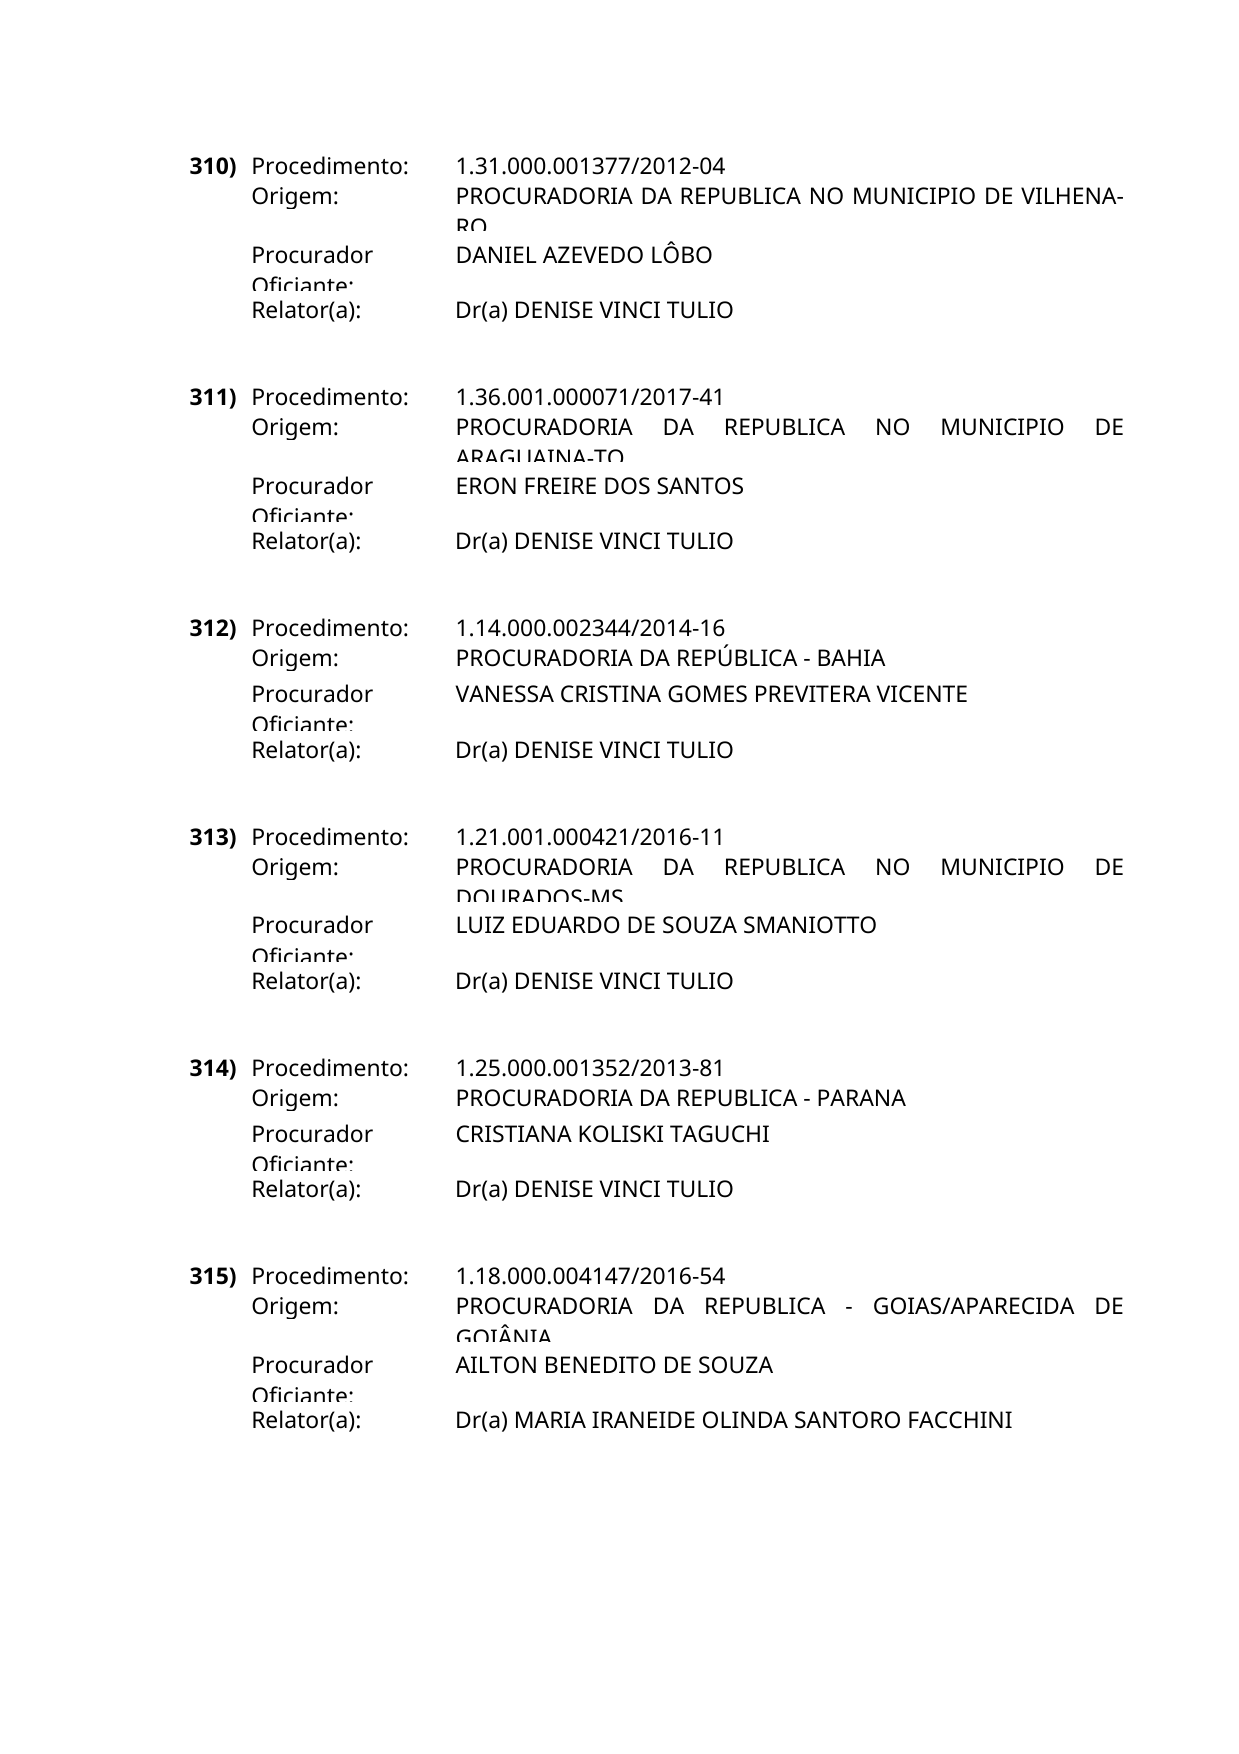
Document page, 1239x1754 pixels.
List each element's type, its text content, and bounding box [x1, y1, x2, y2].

table_cell [0, 440, 189, 462]
table_cell [189, 995, 251, 1052]
table_cell [189, 764, 251, 821]
table_cell Origem: [251, 851, 455, 879]
table_cell [1125, 440, 1239, 462]
table_cell [189, 294, 251, 324]
table_cell [0, 1118, 189, 1169]
table_cell [1125, 642, 1239, 671]
table_cell [0, 1110, 189, 1118]
table_header [1125, 0, 1239, 150]
table_cell [1125, 1349, 1239, 1400]
table_cell [251, 555, 455, 612]
table_cell [189, 470, 251, 521]
table_cell [0, 851, 189, 879]
table_cell [1125, 555, 1239, 612]
table_cell 1.21.001.000421/2016-11 [455, 821, 1124, 849]
table_cell [1125, 902, 1239, 909]
table_cell [0, 150, 189, 178]
table_cell [455, 764, 1124, 821]
table_cell [251, 440, 455, 462]
table_cell [189, 965, 251, 995]
table_cell Procurador Oficiante: [251, 470, 455, 522]
table_cell [189, 555, 251, 612]
table_cell [189, 671, 251, 678]
table_cell [1125, 965, 1239, 995]
table_cell [0, 525, 189, 555]
table_cell Procedimento: [251, 1052, 455, 1080]
table_cell [0, 764, 189, 821]
table_cell [251, 209, 455, 231]
table_cell [1125, 525, 1239, 555]
table_cell [1125, 1082, 1239, 1110]
table_cell Procurador Oficiante: [251, 239, 455, 291]
table_cell [189, 1319, 251, 1341]
table_header Dr(a) DENISE VINCI TULIO [455, 965, 1122, 993]
table_cell [189, 324, 251, 381]
table_cell [0, 734, 189, 764]
table_cell [189, 411, 251, 439]
table_cell 314) [189, 1052, 251, 1080]
table_cell [1125, 671, 1239, 678]
table_cell [189, 1404, 251, 1434]
table_cell [1125, 239, 1239, 289]
table_cell [251, 995, 455, 1052]
table_cell Origem: [251, 411, 455, 439]
table_header Dr(a) DENISE VINCI TULIO [455, 525, 1122, 554]
table_cell [0, 879, 189, 902]
table_cell [189, 1290, 251, 1319]
table_cell [0, 1203, 189, 1260]
table_cell [1125, 612, 1239, 641]
table_cell [189, 879, 251, 902]
table_cell [1125, 879, 1239, 902]
table_cell [1125, 462, 1239, 469]
table_cell [0, 1404, 189, 1434]
table_cell [0, 470, 189, 521]
table_cell [0, 462, 189, 469]
table_cell PROCURADORIA DA REPUBLICA NO MUNICIPIO DE VILHENA-RO [455, 180, 1124, 231]
table_cell [0, 1260, 189, 1289]
table_cell [251, 902, 455, 909]
table_header Dr(a) DENISE VINCI TULIO [455, 734, 1122, 762]
table_cell [0, 995, 189, 1052]
table_cell Procurador Oficiante: [251, 909, 455, 962]
table_cell [0, 1341, 189, 1349]
table_cell [189, 902, 251, 909]
table_cell [0, 678, 189, 729]
table_cell [1125, 150, 1239, 178]
table_cell [251, 1319, 455, 1341]
table_cell Origem: [251, 1082, 455, 1110]
table_cell [0, 294, 189, 324]
table_cell [455, 1110, 1124, 1118]
table_cell [1125, 381, 1239, 409]
table_cell DANIEL AZEVEDO LÔBO [455, 239, 1124, 289]
table_header Relator(a): [251, 525, 455, 554]
table_cell [0, 411, 189, 439]
table_cell 310) [189, 150, 251, 178]
table_cell [455, 902, 1124, 909]
table_cell [189, 909, 251, 960]
table_cell [189, 440, 251, 462]
table_cell [1125, 1290, 1239, 1319]
table_cell 1.31.000.001377/2012-04 [455, 150, 1124, 178]
table_cell [0, 239, 189, 289]
table_cell [189, 1349, 251, 1400]
table_cell [189, 734, 251, 764]
table_cell PROCURADORIA DA REPUBLICA NO MUNICIPIO DE ARAGUAINA-TO [455, 411, 1124, 462]
table_cell PROCURADORIA DA REPUBLICA - GOIAS/APARECIDA DE GOIÂNIA [455, 1290, 1124, 1341]
table_cell [0, 821, 189, 849]
table_header Dr(a) DENISE VINCI TULIO [455, 294, 1122, 323]
table_cell 1.25.000.001352/2013-81 [455, 1052, 1124, 1080]
table_cell [189, 1118, 251, 1169]
table_header [251, 0, 455, 150]
table_cell [189, 231, 251, 238]
table_cell [1125, 411, 1239, 439]
table_cell [0, 902, 189, 909]
table_cell [0, 209, 189, 231]
table_cell Procedimento: [251, 612, 455, 641]
table_cell [189, 462, 251, 469]
table_cell [0, 1052, 189, 1080]
table_header Relator(a): [251, 1173, 455, 1202]
table_cell [251, 1341, 455, 1349]
table_cell [455, 231, 1124, 238]
table_cell [1125, 1110, 1239, 1118]
table_header Dr(a) DENISE VINCI TULIO [455, 1173, 1122, 1202]
table_cell [0, 1082, 189, 1110]
table_cell [251, 462, 455, 469]
table_cell [189, 1082, 251, 1110]
table_cell [455, 555, 1124, 612]
table_cell [189, 678, 251, 729]
table_cell [455, 324, 1124, 381]
table_cell Procurador Oficiante: [251, 1118, 455, 1170]
table_cell [455, 671, 1124, 678]
table_header [455, 0, 1124, 150]
table_cell [0, 965, 189, 995]
table_cell Procurador Oficiante: [251, 678, 455, 731]
table_cell LUIZ EDUARDO DE SOUZA SMANIOTTO [455, 909, 1124, 960]
table_cell [0, 642, 189, 671]
table_cell Procedimento: [251, 1260, 455, 1289]
table_cell [1125, 1319, 1239, 1341]
table_header Relator(a): [251, 965, 455, 993]
table_cell Origem: [251, 642, 455, 671]
table_cell PROCURADORIA DA REPUBLICA NO MUNICIPIO DE DOURADOS-MS [455, 851, 1124, 902]
table_cell [1125, 470, 1239, 521]
table_cell [1125, 734, 1239, 764]
table_cell 1.14.000.002344/2014-16 [455, 612, 1124, 641]
table_cell [251, 231, 455, 238]
table_cell [0, 1319, 189, 1341]
table_cell [0, 1173, 189, 1203]
table_cell [1125, 1052, 1239, 1080]
table_cell [0, 231, 189, 238]
table_cell [0, 180, 189, 208]
table_cell CRISTIANA KOLISKI TAGUCHI [455, 1118, 1124, 1169]
table_cell Procedimento: [251, 381, 455, 409]
table_cell [1125, 294, 1239, 324]
table_cell PROCURADORIA DA REPUBLICA - PARANA [455, 1082, 1124, 1110]
table_header [189, 0, 251, 150]
table_header Relator(a): [251, 734, 455, 762]
table_cell Procedimento: [251, 821, 455, 849]
table_cell [0, 612, 189, 641]
table_cell [189, 180, 251, 208]
table_cell AILTON BENEDITO DE SOUZA [455, 1349, 1124, 1400]
table_cell [0, 671, 189, 678]
table_cell [189, 1341, 251, 1349]
table_cell [251, 1110, 455, 1118]
table_cell 315) [189, 1260, 251, 1289]
table_cell [251, 1203, 455, 1260]
table_cell PROCURADORIA DA REPÚBLICA - BAHIA [455, 642, 1124, 671]
table_cell [0, 909, 189, 960]
table_cell [1125, 1260, 1239, 1289]
table_cell [0, 381, 189, 409]
table_cell 313) [189, 821, 251, 849]
table_cell VANESSA CRISTINA GOMES PREVITERA VICENTE [455, 678, 1124, 729]
table_cell Procurador Oficiante: [251, 1349, 455, 1401]
table_cell 1.36.001.000071/2017-41 [455, 381, 1124, 409]
table_cell 1.18.000.004147/2016-54 [455, 1260, 1124, 1289]
table_cell [1125, 851, 1239, 879]
table_cell [0, 1290, 189, 1319]
table_cell [1125, 324, 1239, 381]
table_cell [455, 995, 1124, 1052]
table_header [0, 0, 189, 150]
table_cell Procedimento: [251, 150, 455, 178]
table_cell [1125, 209, 1239, 231]
table_cell ERON FREIRE DOS SANTOS [455, 470, 1124, 521]
table_cell [1125, 821, 1239, 849]
table_cell [251, 671, 455, 678]
table_cell [455, 1341, 1124, 1349]
table_cell [189, 239, 251, 289]
table_header Relator(a): [251, 1404, 455, 1433]
table_cell [1125, 995, 1239, 1052]
table_header Relator(a): [251, 294, 455, 323]
table_cell [455, 462, 1124, 469]
table_cell [1125, 1341, 1239, 1349]
table_cell [1125, 231, 1239, 238]
table_header Dr(a) MARIA IRANEIDE OLINDA SANTORO FACCHINI [455, 1404, 1122, 1433]
table_cell 312) [189, 612, 251, 641]
table_cell [189, 1110, 251, 1118]
table_cell [251, 324, 455, 381]
table_cell [1125, 764, 1239, 821]
table_cell [455, 1203, 1124, 1260]
table_cell [1125, 1173, 1239, 1203]
table_cell [189, 1203, 251, 1260]
table_cell [189, 642, 251, 671]
table_cell [1125, 180, 1239, 208]
table_cell Origem: [251, 1290, 455, 1319]
table_cell [189, 525, 251, 555]
table_cell [1125, 1203, 1239, 1260]
table_cell Origem: [251, 180, 455, 208]
table_cell [1125, 909, 1239, 960]
table_cell [189, 1173, 251, 1203]
table_cell [0, 555, 189, 612]
table_cell [189, 209, 251, 231]
table_cell 311) [189, 381, 251, 409]
table_cell [251, 879, 455, 902]
table_cell [189, 851, 251, 879]
table_cell [251, 764, 455, 821]
table_cell [0, 1349, 189, 1400]
table_cell [0, 324, 189, 381]
table_cell [1125, 1404, 1239, 1434]
table_cell [1125, 678, 1239, 729]
table_cell [1125, 1118, 1239, 1169]
